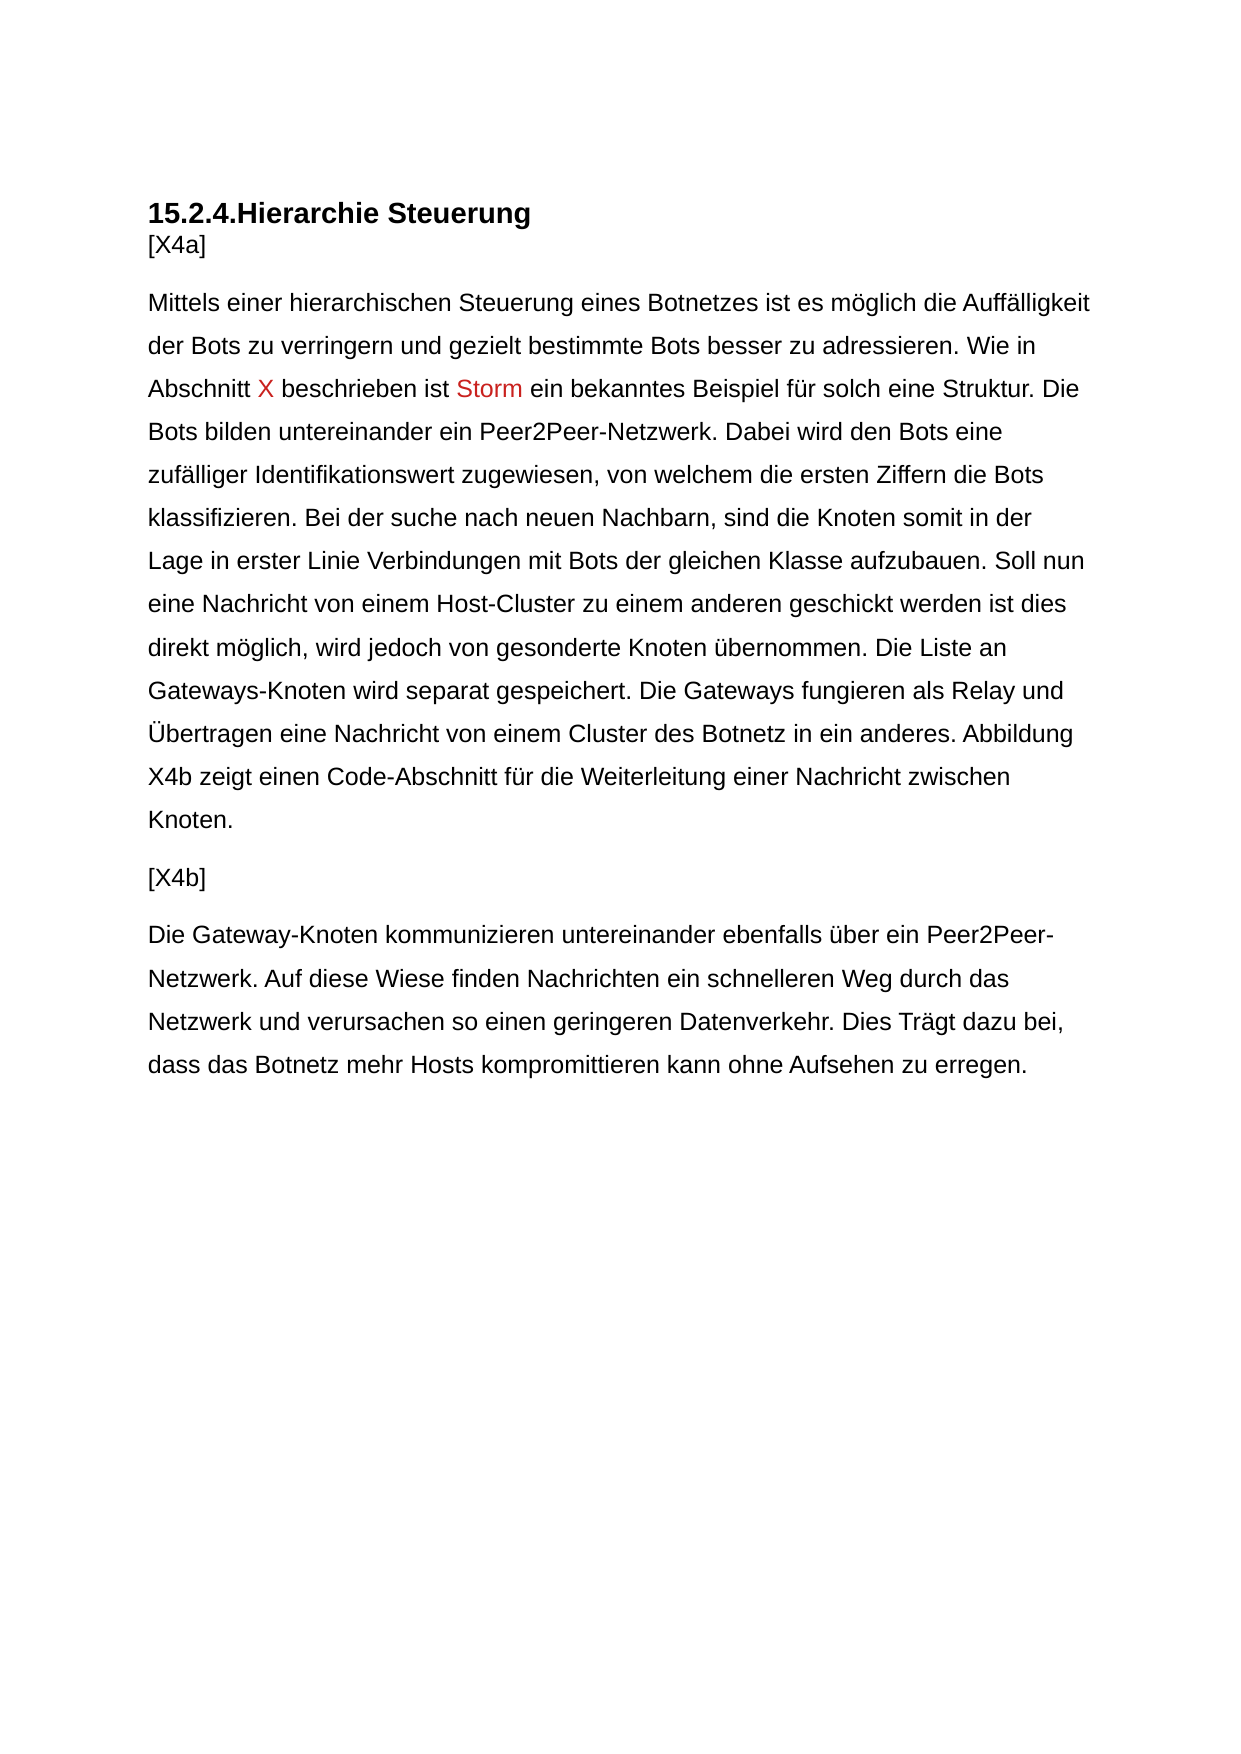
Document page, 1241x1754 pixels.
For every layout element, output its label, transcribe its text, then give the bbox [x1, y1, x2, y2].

text [X4a] [148, 230, 1093, 258]
text [X4b] [148, 863, 1093, 891]
text Mittels einer hierarchischen Steuerung eines Botnetzes ist es möglich die Auffälligkeit der Bots zu verringern und gezielt bestimmte Bots besser zu adressieren. Wie in Abschnitt X beschrieben ist Storm ein bekanntes Beispiel für solch eine Struktur. Die Bots bilden untereinander ein Peer2Peer-Netzwerk. Dabei wird den Bots eine zufälliger Identifikationswert zugewiesen, von welchem die ersten Ziffern die Bots klassifizieren. Bei der suche nach neuen Nachbarn, sind die Knoten somit in der Lage in erster Linie Verbindungen mit Bots der gleichen Klasse aufzubauen. Soll nun eine Nachricht von einem Host-Cluster zu einem anderen geschickt werden ist dies direkt möglich, wird jedoch von gesonderte Knoten übernommen. Die Liste an Gateways-Knoten wird separat gespeichert. Die Gateways fungieren als Relay und Übertragen eine Nachricht von einem Cluster des Botnetz in ein anderes. Abbildung X4b zeigt einen Code-Abschnitt für die Weiterleitung einer Nachricht zwischen Knoten. [148, 287, 1093, 834]
subtitle 15.2.4.Hierarchie Steuerung [148, 196, 1093, 230]
text Die Gateway-Knoten kommunizieren untereinander ebenfalls über ein Peer2Peer-Netzwerk. Auf diese Wiese finden Nachrichten ein schnelleren Weg durch das Netzwerk und verursachen so einen geringeren Datenverkehr. Dies Trägt dazu bei, dass das Botnetz mehr Hosts kompromittieren kann ohne Aufsehen zu erregen. [148, 920, 1093, 1078]
